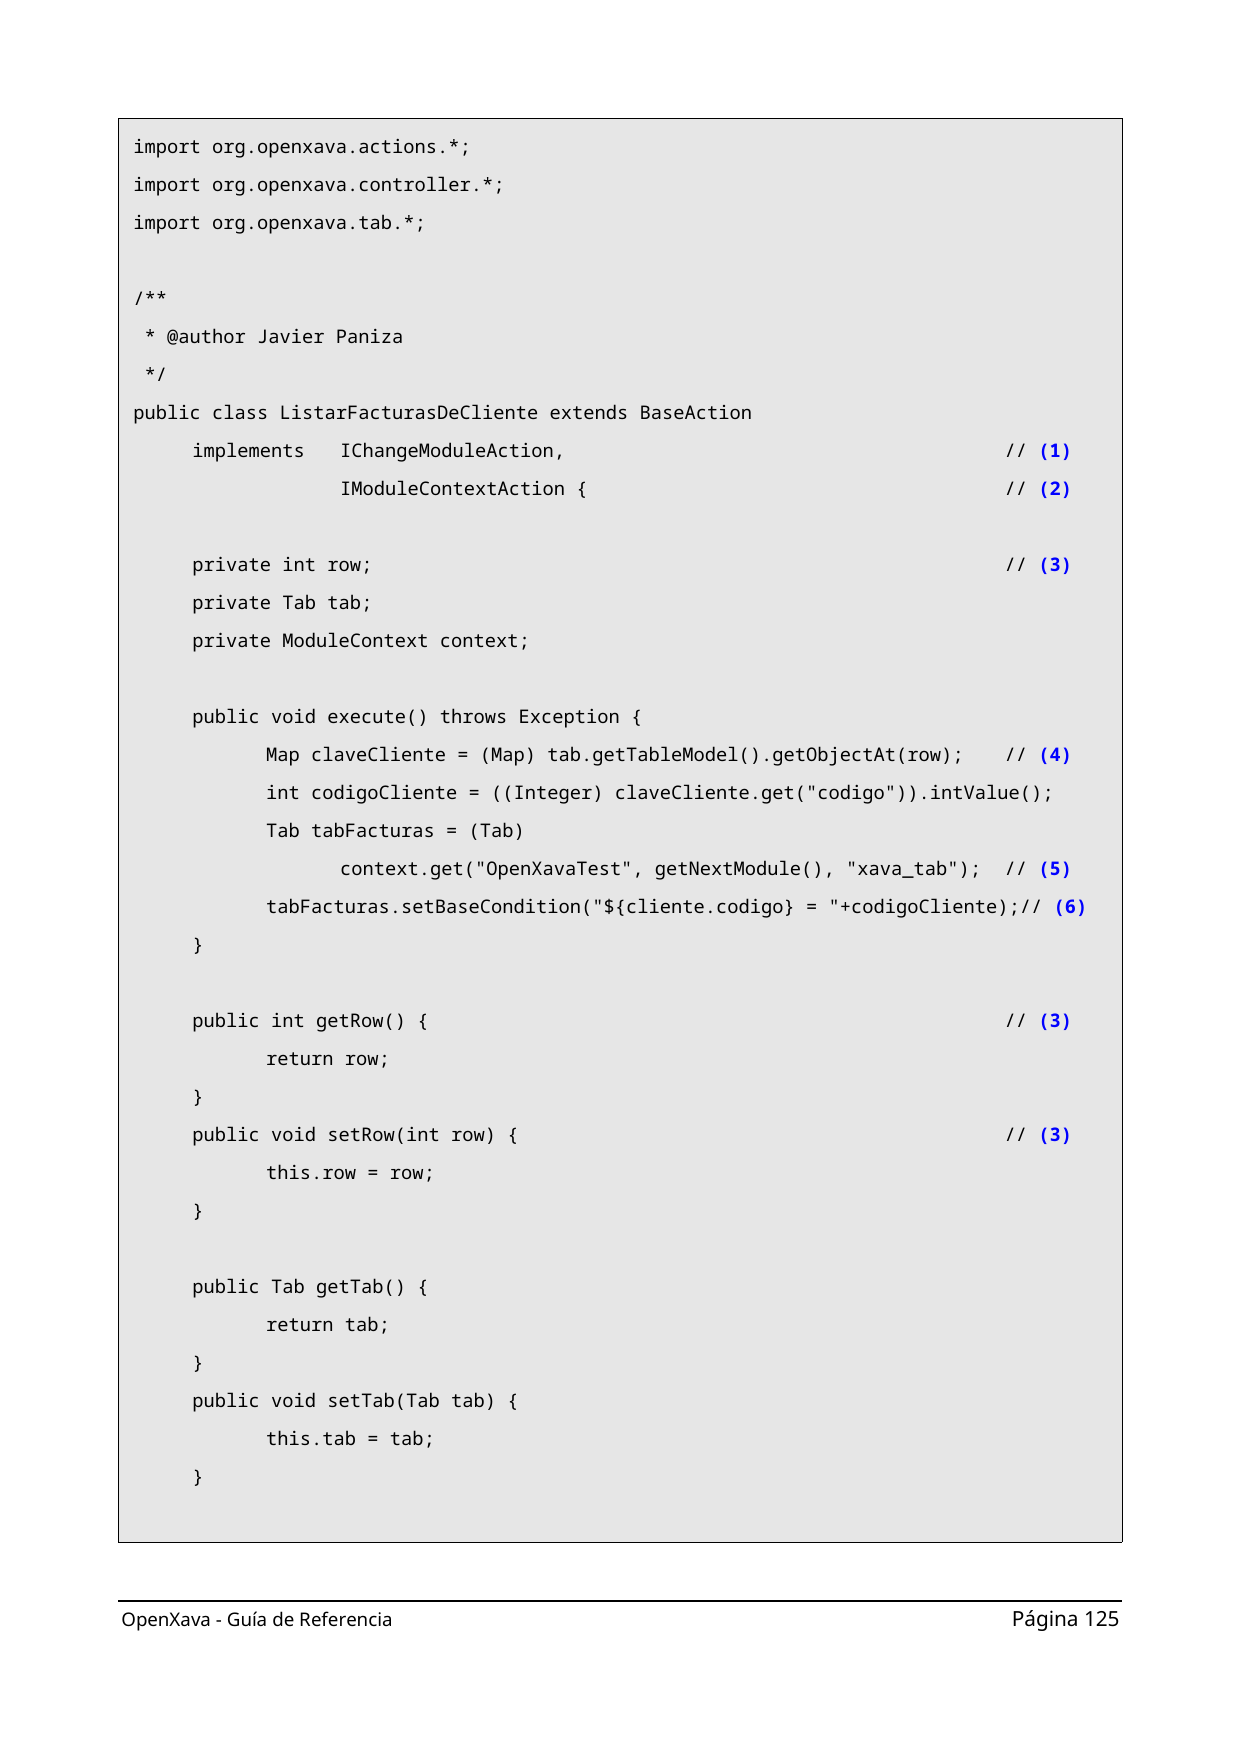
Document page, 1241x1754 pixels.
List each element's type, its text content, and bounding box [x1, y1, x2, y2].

text * @author Javier Paniza [119, 308, 1122, 346]
text import org.openxava.actions.*; [119, 119, 1122, 156]
text import org.openxava.controller.*; [119, 156, 1122, 194]
text */ [119, 346, 1122, 384]
text import org.openxava.tab.*; [119, 194, 1122, 232]
text private ModuleContext context; [119, 612, 1122, 650]
text this.tab = tab; [119, 1411, 1122, 1449]
text public int getRow() { // (3) [119, 993, 1122, 1031]
text public void setTab(Tab tab) { [119, 1373, 1122, 1411]
text public void setRow(int row) { // (3) [119, 1107, 1122, 1145]
text tabFacturas.setBaseCondition("${cliente.codigo} = "+codigoCliente);// (6) [119, 878, 1122, 917]
text } [119, 1069, 1122, 1107]
text public class ListarFacturasDeCliente extends BaseAction [119, 384, 1122, 422]
text context.get("OpenXavaTest", getNextModule(), "xava_tab"); // (5) [119, 841, 1122, 878]
text } [119, 1183, 1122, 1221]
text IModuleContextAction { // (2) [119, 460, 1122, 498]
text } [119, 1335, 1122, 1373]
text public void execute() throws Exception { [119, 688, 1122, 726]
text public Tab getTab() { [119, 1259, 1122, 1297]
text private int row; // (3) [119, 536, 1122, 574]
text private Tab tab; [119, 574, 1122, 612]
text } [119, 917, 1122, 954]
text Tab tabFacturas = (Tab) [119, 802, 1122, 841]
text Map claveCliente = (Map) tab.getTableModel().getObjectAt(row); // (4) [119, 726, 1122, 764]
text return row; [119, 1031, 1122, 1069]
text this.row = row; [119, 1145, 1122, 1183]
text return tab; [119, 1297, 1122, 1335]
text int codigoCliente = ((Integer) claveCliente.get("codigo")).intValue(); [119, 764, 1122, 802]
text implements IChangeModuleAction, // (1) [119, 422, 1122, 460]
text /** [119, 270, 1122, 308]
text } [119, 1449, 1122, 1487]
